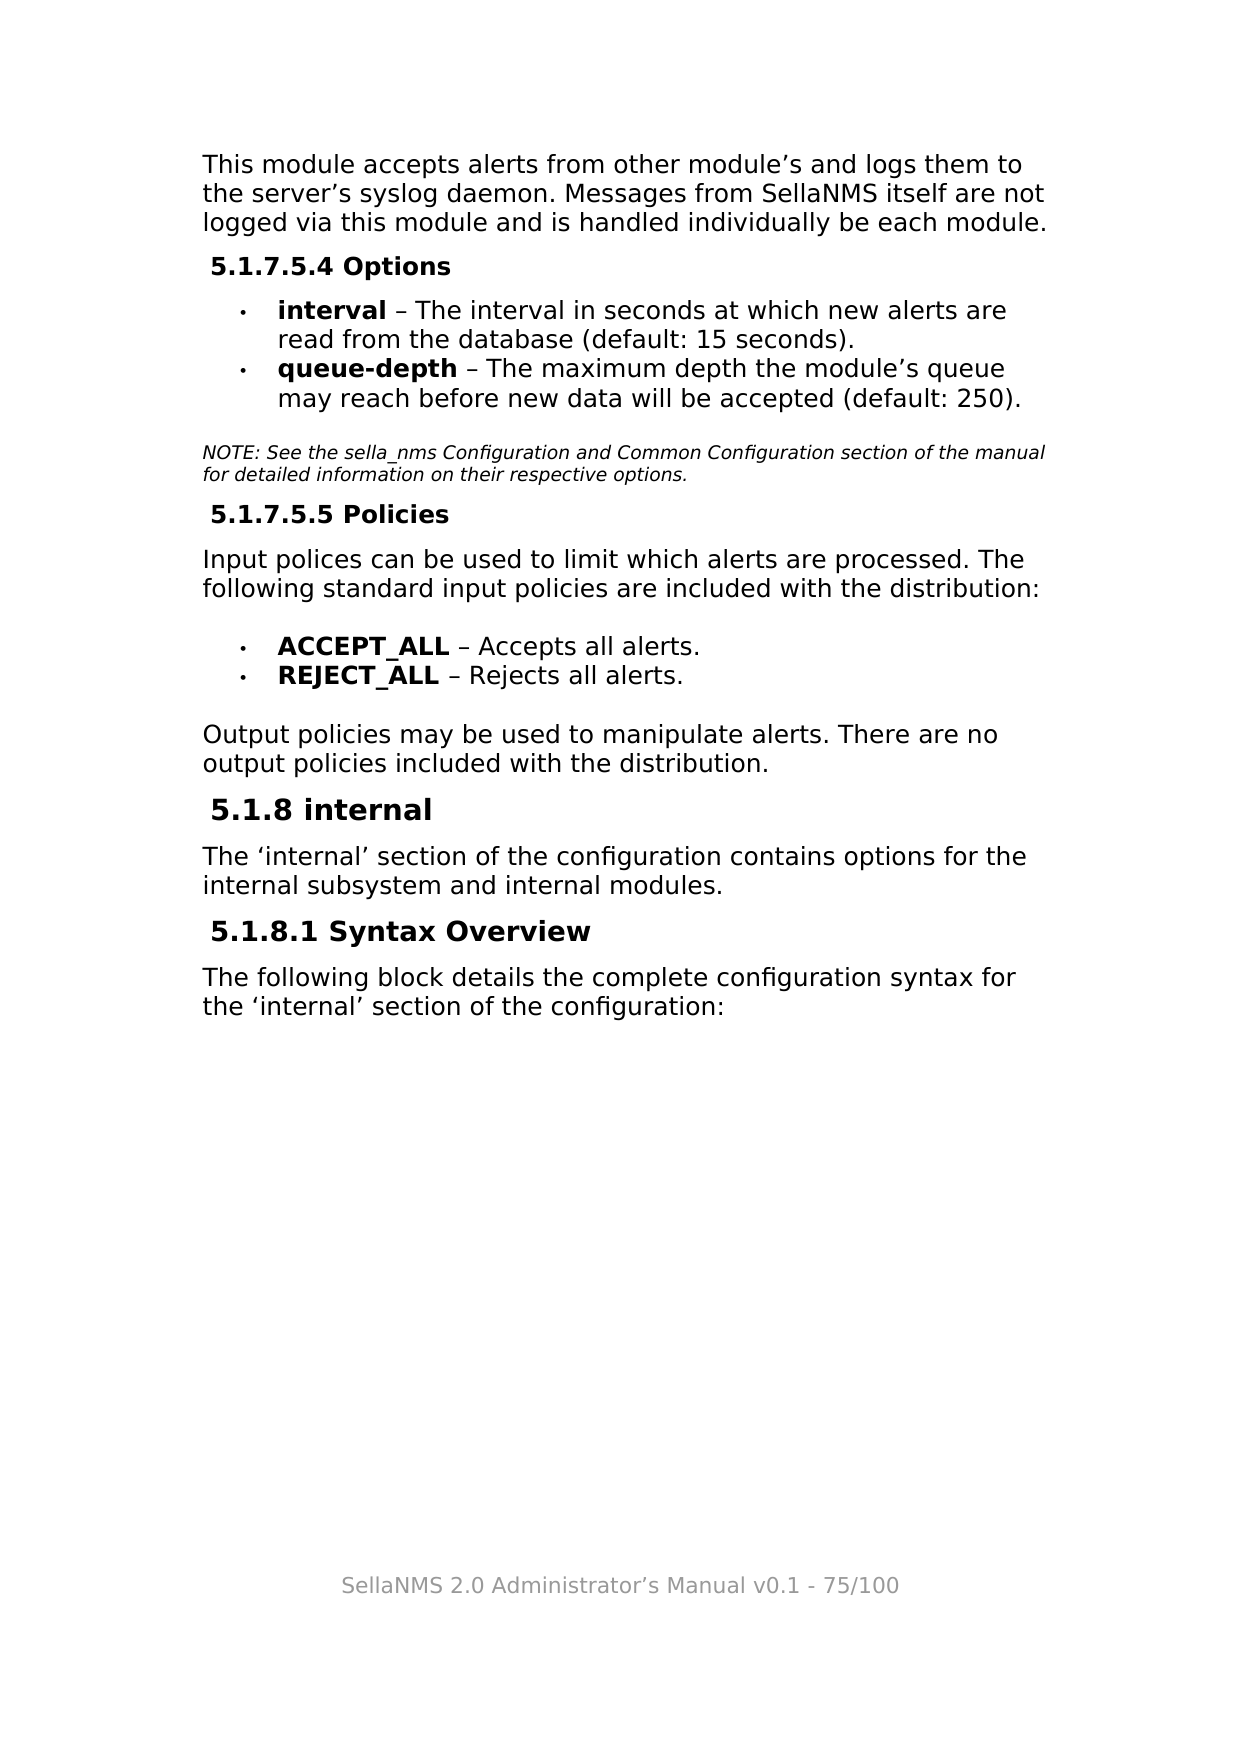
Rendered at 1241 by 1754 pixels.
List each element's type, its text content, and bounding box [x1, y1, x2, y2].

list REJECT_ALL – Rejects all alerts. [240, 661, 1053, 691]
text NOTE: See the sella_nms Configuration and Common Configuration section of the manual for detailed information on their respective options. [202, 442, 1053, 486]
text The following block details the complete configuration syntax for the ‘internal’ section of the configuration: [202, 963, 1053, 1021]
subtitle Policies [210, 501, 1053, 530]
text Output policies may be used to manipulate alerts. There are no output policies included with the distribution. [202, 720, 1053, 778]
list queue-depth – The maximum depth the module’s queue may reach before new data will be accepted (default: 250). [240, 355, 1053, 413]
text This module accepts alerts from other module’s and logs them to the server’s syslog daemon. Messages from SellaNMS itself are not logged via this module and is handled individually be each module. [202, 150, 1053, 237]
subtitle internal [210, 793, 1053, 827]
subtitle Options [210, 252, 1053, 281]
list interval – The interval in seconds at which new alerts are read from the database (default: 15 seconds). [240, 296, 1053, 355]
text Input polices can be used to limit which alerts are processed. The following standard input policies are included with the distribution: [202, 545, 1053, 603]
list ACCEPT_ALL – Accepts all alerts. [240, 632, 1053, 661]
text The ‘internal’ section of the configuration contains options for the internal subsystem and internal modules. [202, 842, 1053, 900]
subtitle Syntax Overview [210, 915, 1053, 948]
